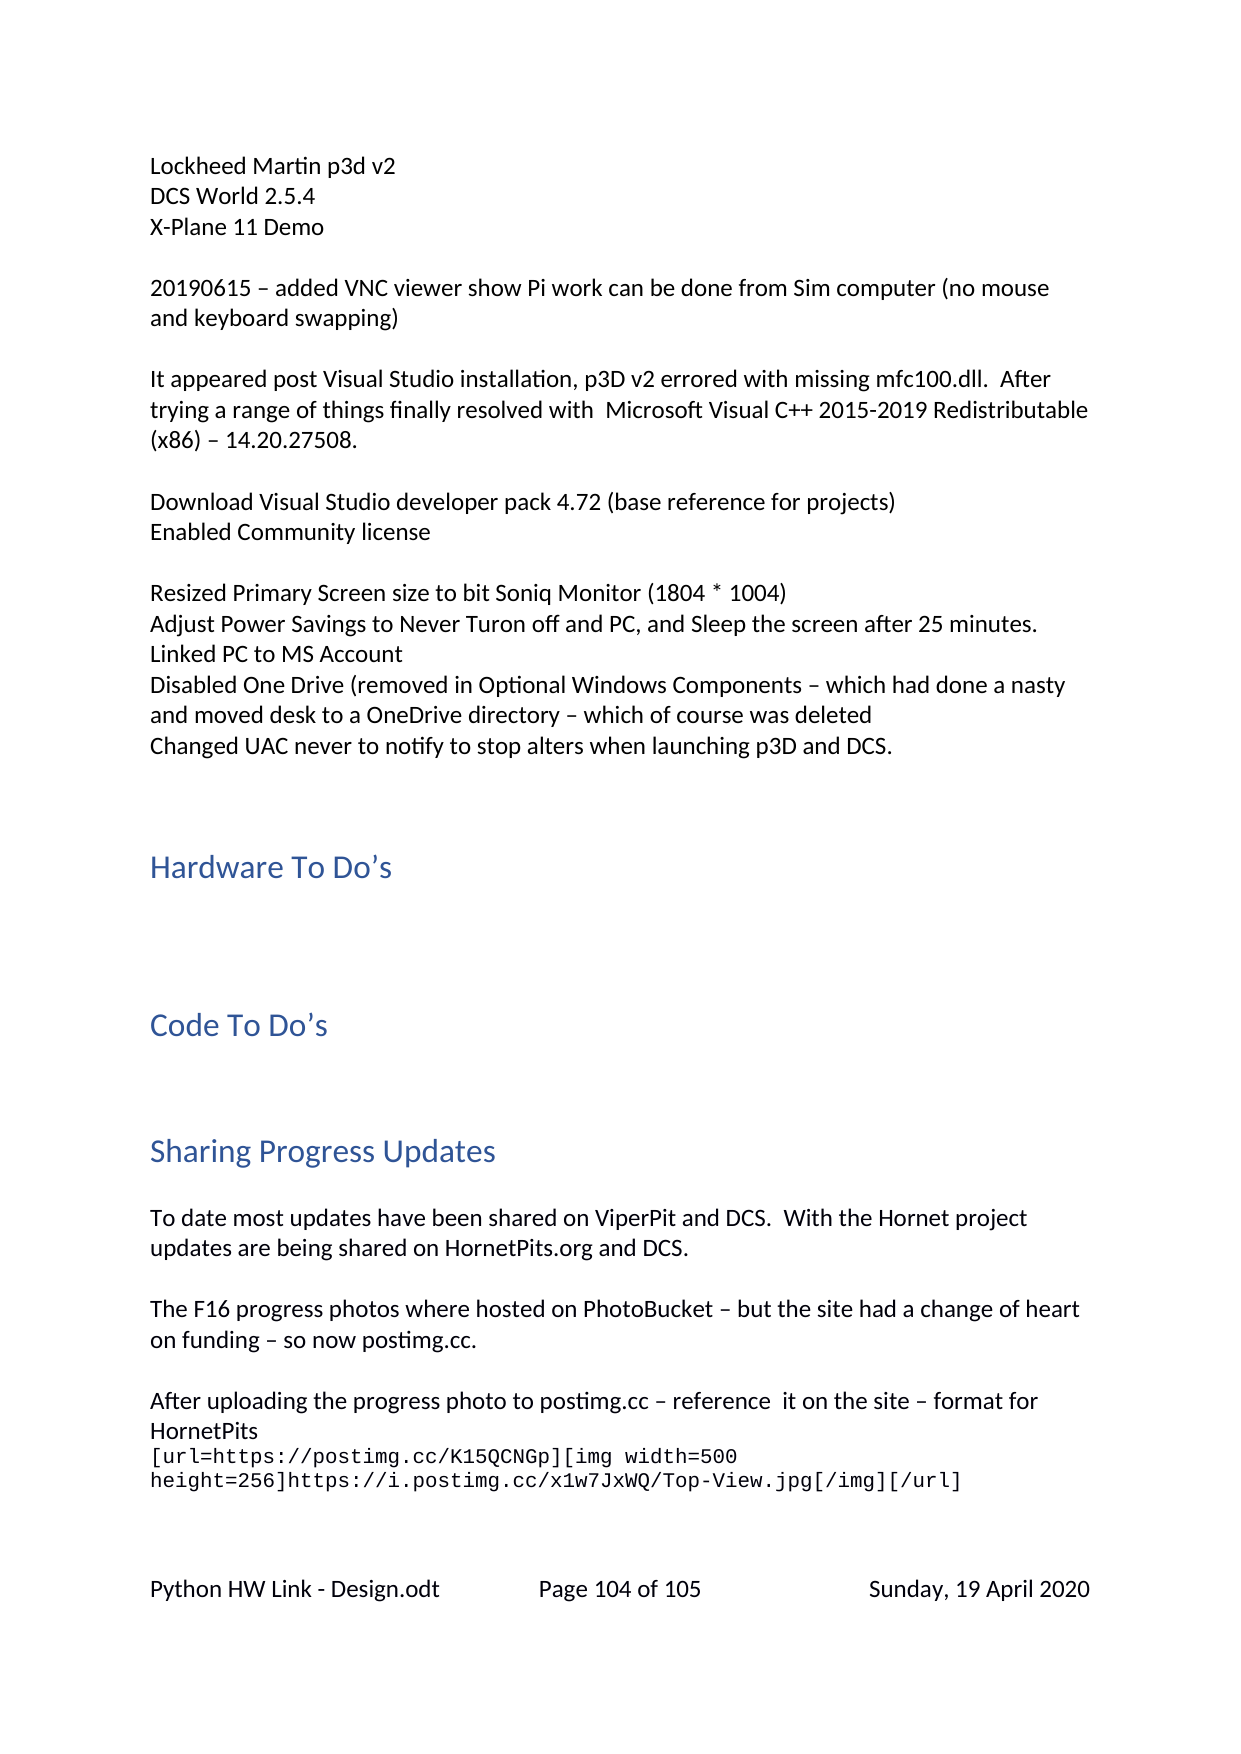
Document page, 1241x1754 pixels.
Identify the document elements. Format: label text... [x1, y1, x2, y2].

text It appeared post Visual Studio installation, p3D v2 errored with missing mfc100.dll. After trying a range of things finally resolved with Microsoft Visual C++ 2015-2019 Redistributable (x86) – 14.20.27508. [150, 364, 1090, 455]
text To date most updates have been shared on ViperPit and DCS. With the Hornet project updates are being shared on HornetPits.org and DCS. [150, 1202, 1090, 1263]
text After uploading the progress photo to postimg.cc – reference it on the site – format for HornetPits [150, 1385, 1090, 1446]
text 20190615 – added VNC viewer show Pi work can be done from Sim computer (no mouse and keyboard swapping) [150, 272, 1090, 333]
text Resized Primary Screen size to bit Soniq Monitor (1804 * 1004) [150, 577, 1090, 608]
text Adjust Power Savings to Never Turon off and PC, and Sleep the screen after 25 minutes. [150, 608, 1090, 638]
text Disabled One Drive (removed in Optional Windows Components – which had done a nasty and moved desk to a OneDrive directory – which of course was deleted [150, 669, 1090, 730]
text [url=https://postimg.cc/K15QCNGp][img width=500 height=256]https://i.postimg.cc/x1w7JxWQ/Top-View.jpg[/img][/url] [150, 1446, 1090, 1493]
text Download Visual Studio developer pack 4.72 (base reference for projects) [150, 486, 1090, 516]
text Linked PC to MS Account [150, 638, 1090, 669]
subtitle Hardware To Do’s [150, 846, 1090, 887]
text Changed UAC never to notify to stop alters when launching p3D and DCS. [150, 730, 1090, 760]
text The F16 progress photos where hosted on PhotoBucket – but the site had a change of heart on funding – so now postimg.cc. [150, 1293, 1090, 1354]
text X-Plane 11 Demo [150, 211, 1090, 242]
text Lockheed Martin p3d v2 [150, 150, 1090, 181]
subtitle Code To Do’s [150, 1004, 1090, 1044]
subtitle Sharing Progress Updates [150, 1131, 1090, 1171]
text DCS World 2.5.4 [150, 181, 1090, 211]
text Enabled Community license [150, 516, 1090, 547]
